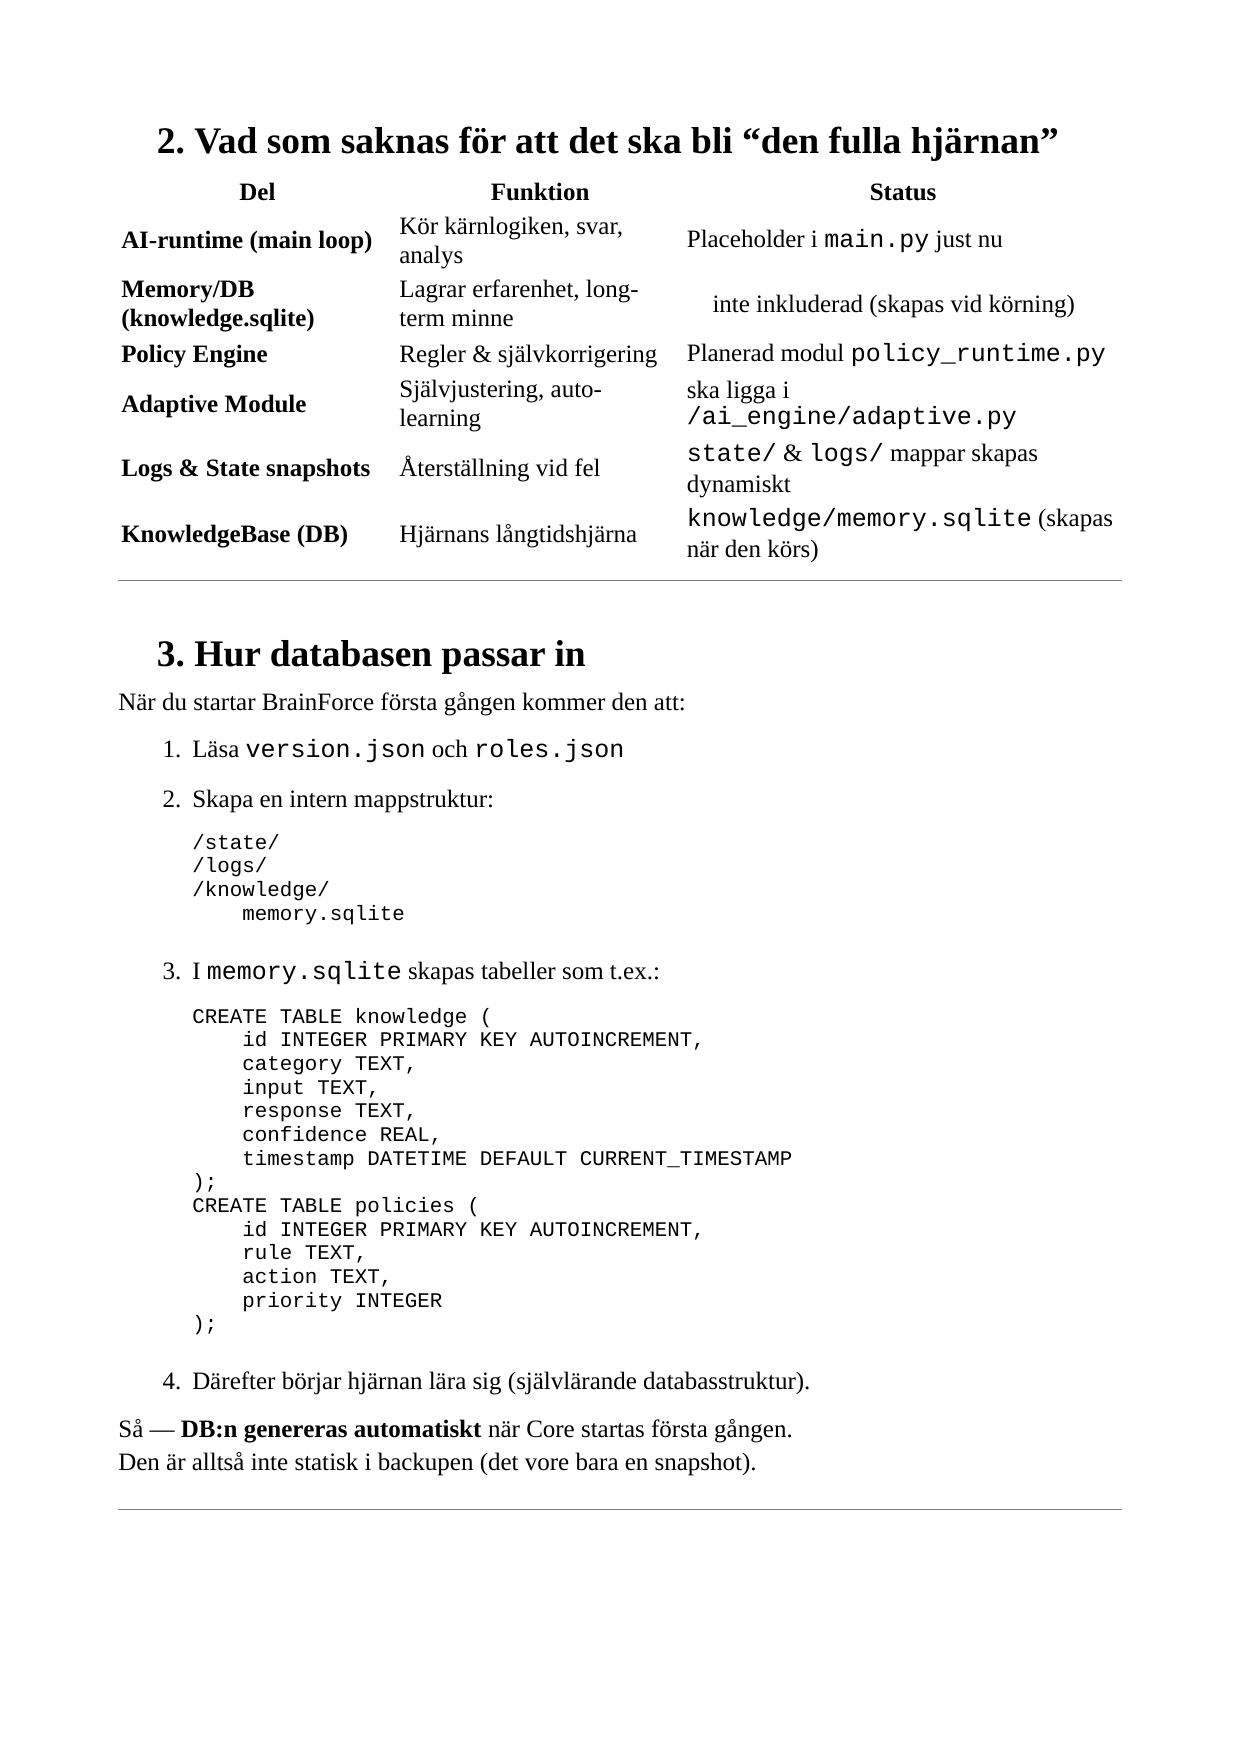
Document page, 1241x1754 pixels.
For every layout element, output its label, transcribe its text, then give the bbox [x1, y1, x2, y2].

list Läsa version.json och roles.json [162, 734, 1122, 765]
table_cell knowledge/memory.sqlite (skapas när den körs) [684, 500, 1122, 566]
list action TEXT, [162, 1266, 1122, 1289]
subtitle 🧩 3. Hur databasen passar in [118, 631, 1122, 674]
list id INTEGER PRIMARY KEY AUTOINCREMENT, [162, 1219, 1122, 1242]
list input TEXT, [162, 1077, 1122, 1100]
text Så — DB:n genereras automatiskt när Core startas första gången. Den är alltså inte statisk i backupen (det vore bara en snapshot). [118, 1414, 1122, 1476]
list CREATE TABLE knowledge ( [162, 1006, 1122, 1029]
list response TEXT, [162, 1100, 1122, 1124]
list rule TEXT, [162, 1242, 1122, 1266]
table_cell Logs & State snapshots [118, 435, 396, 500]
table_cell Adaptive Module [118, 372, 396, 435]
table_cell Placeholder i main.py just nu [684, 208, 1122, 272]
list /knowledge/ [162, 879, 1122, 903]
list /state/ [162, 832, 1122, 855]
text När du startar BrainForce första gången kommer den att: [118, 687, 1122, 715]
table_cell Policy Engine [118, 335, 396, 372]
list memory.sqlite [162, 903, 1122, 926]
list timestamp DATETIME DEFAULT CURRENT_TIMESTAMP [162, 1148, 1122, 1171]
table_header Del [118, 174, 396, 208]
table_cell Självjustering, auto-learning [396, 372, 684, 435]
table_cell Kör kärnlogiken, svar, analys [396, 208, 684, 272]
table_header Funktion [396, 174, 684, 208]
list CREATE TABLE policies ( [162, 1195, 1122, 1219]
list confidence REAL, [162, 1124, 1122, 1148]
table_cell ska ligga i /ai_engine/adaptive.py [684, 372, 1122, 435]
table_header Status [684, 174, 1122, 208]
table_cell AI-runtime (main loop) [118, 208, 396, 272]
table_cell Planerad modul policy_runtime.py [684, 335, 1122, 372]
list ); [162, 1171, 1122, 1195]
subtitle 💾 2. Vad som saknas för att det ska bli “den fulla hjärnan” [118, 118, 1122, 161]
table_cell state/ & logs/ mappar skapas dynamiskt [684, 435, 1122, 500]
list I memory.sqlite skapas tabeller som t.ex.: [162, 956, 1122, 987]
list id INTEGER PRIMARY KEY AUTOINCREMENT, [162, 1029, 1122, 1053]
table_cell KnowledgeBase (DB) [118, 500, 396, 566]
table_cell Hjärnans långtidshjärna [396, 500, 684, 566]
list Därefter börjar hjärnan lära sig (självlärande databasstruktur). [162, 1366, 1122, 1395]
list category TEXT, [162, 1053, 1122, 1077]
table_cell Lagrar erfarenhet, long-term minne [396, 272, 684, 335]
list priority INTEGER [162, 1289, 1122, 1313]
table_cell Memory/DB (knowledge.sqlite) [118, 272, 396, 335]
table_cell Regler & självkorrigering [396, 335, 684, 372]
list ); [162, 1313, 1122, 1337]
list Skapa en intern mappstruktur: [162, 784, 1122, 813]
list /logs/ [162, 855, 1122, 879]
table_cell Återställning vid fel [396, 435, 684, 500]
table_cell ❌ inte inkluderad (skapas vid körning) [684, 272, 1122, 335]
